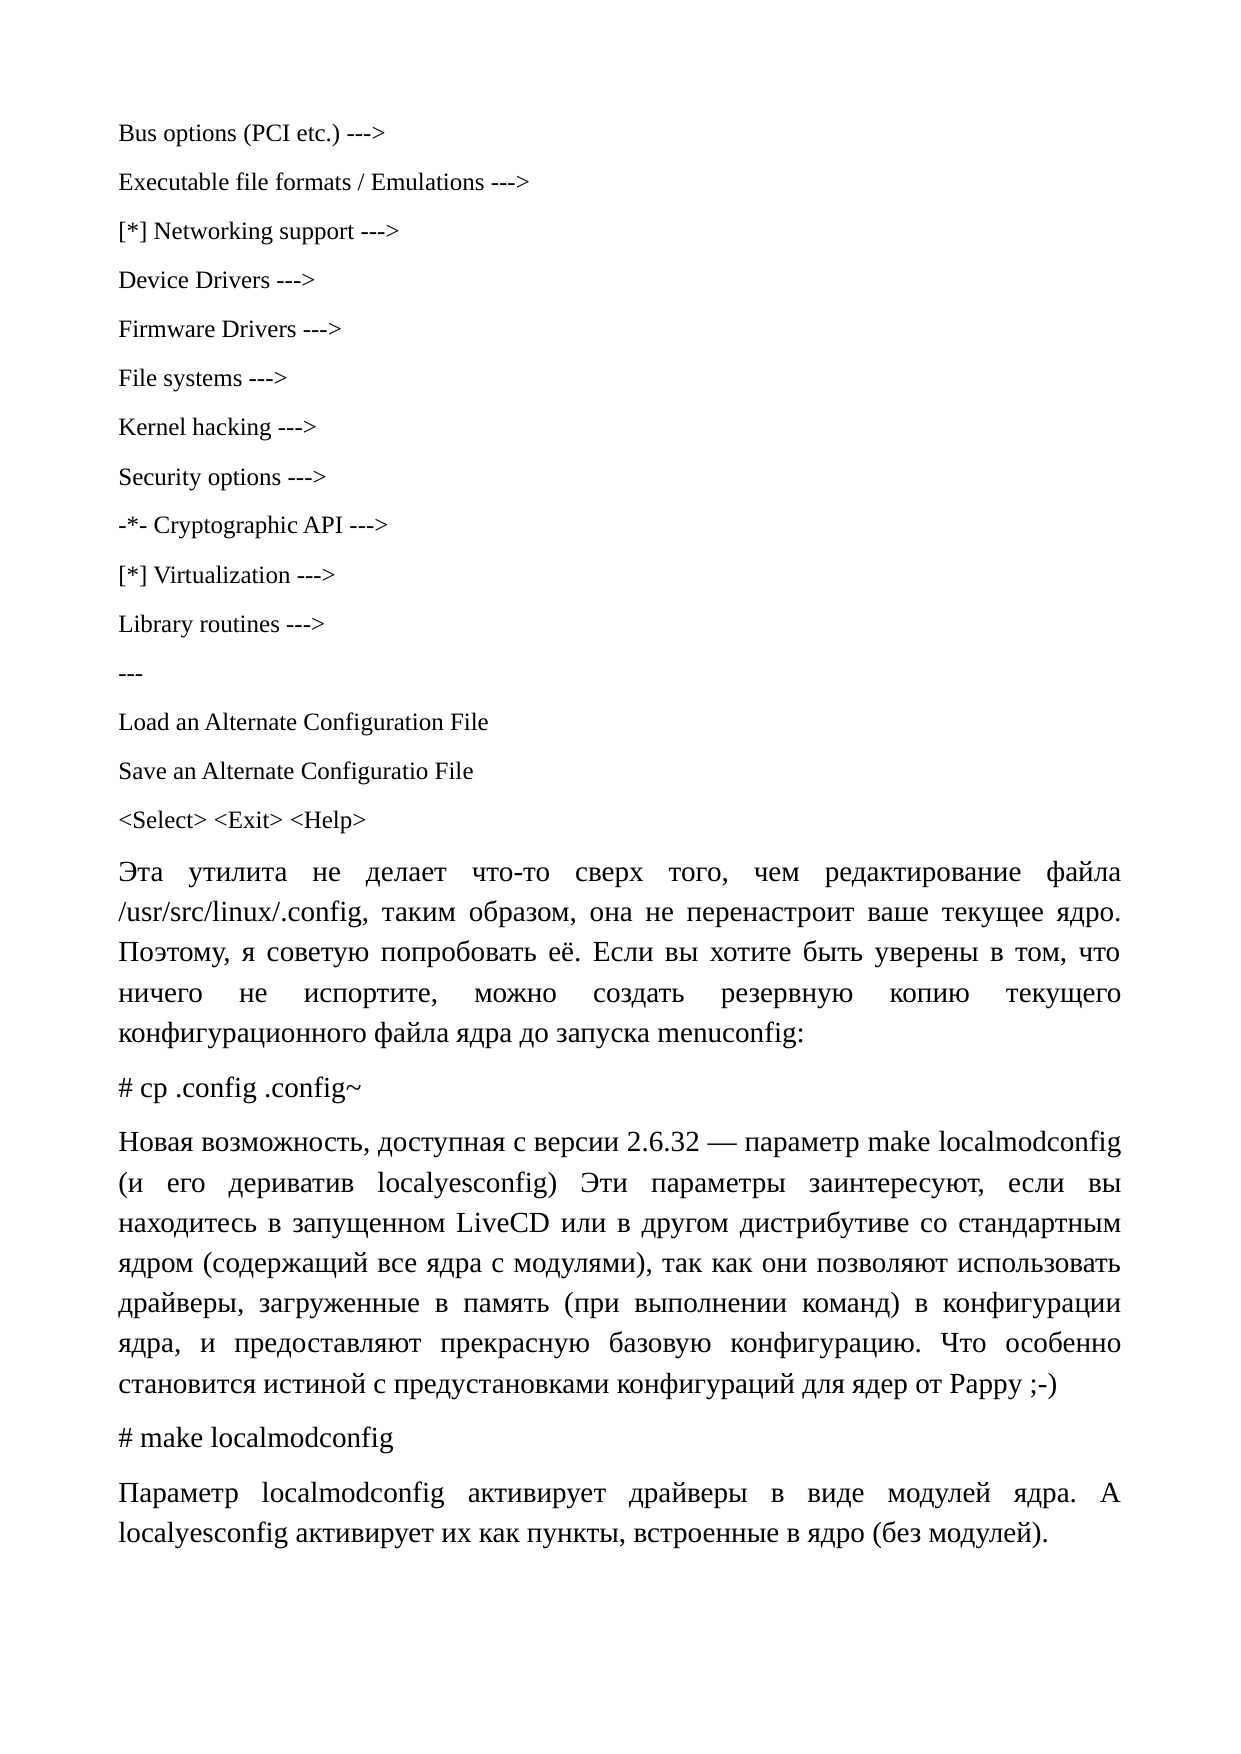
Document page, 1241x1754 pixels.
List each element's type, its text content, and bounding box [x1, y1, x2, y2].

text Executable file formats / Emulations ---> [118, 167, 1122, 196]
text Firmware Drivers ---> [118, 314, 1122, 343]
text Load an Alternate Configuration File [118, 707, 1122, 736]
text [*] Networking support ---> [118, 216, 1122, 245]
text <Select> <Exit> <Help> [118, 805, 1122, 834]
text Device Drivers ---> [118, 265, 1122, 294]
text Kernel hacking ---> [118, 412, 1122, 441]
text Save an Alternate Configuratio File [118, 756, 1122, 785]
text Новая возможность, доступная с версии 2.6.32 — параметр make localmodconfig (и его дериватив localyesconfig) Эти параметры заинтересуют, если вы находитесь в запущенном LiveCD или в другом дистрибутиве со стандартным ядром (содержащий все ядра с модулями), так как они позволяют использовать драйверы, загруженные в память (при выполнении команд) в конфигурации ядра, и предоставляют прекрасную базовую конфигурацию. Что особенно становится истиной с предустановками конфигураций для ядер от Pappy ;-) [118, 1124, 1122, 1399]
text Library routines ---> [118, 609, 1122, 637]
text # cp .config .config~ [118, 1070, 1122, 1103]
text [*] Virtualization ---> [118, 560, 1122, 588]
text --- [118, 658, 1122, 687]
text File systems ---> [118, 363, 1122, 392]
text Security options ---> [118, 462, 1122, 490]
text Эта утилита не делает что-то сверх того, чем редактирование файла /usr/src/linux/.config, таким образом, она не перенастроит ваше текущее ядро. Поэтому, я советую попробовать её. Если вы хотите быть уверены в том, что ничего не испортите, можно создать резервную копию текущего конфигурационного файла ядра до запуска menuconfig: [118, 854, 1122, 1048]
text # make localmodconfig [118, 1421, 1122, 1454]
text Параметр localmodconfig активирует драйверы в виде модулей ядра. А localyesconfig активирует их как пункты, встроенные в ядро (без модулей). [118, 1475, 1122, 1549]
text Bus options (PCI etc.) ---> [118, 118, 1122, 147]
text -*- Cryptographic API ---> [118, 511, 1122, 539]
